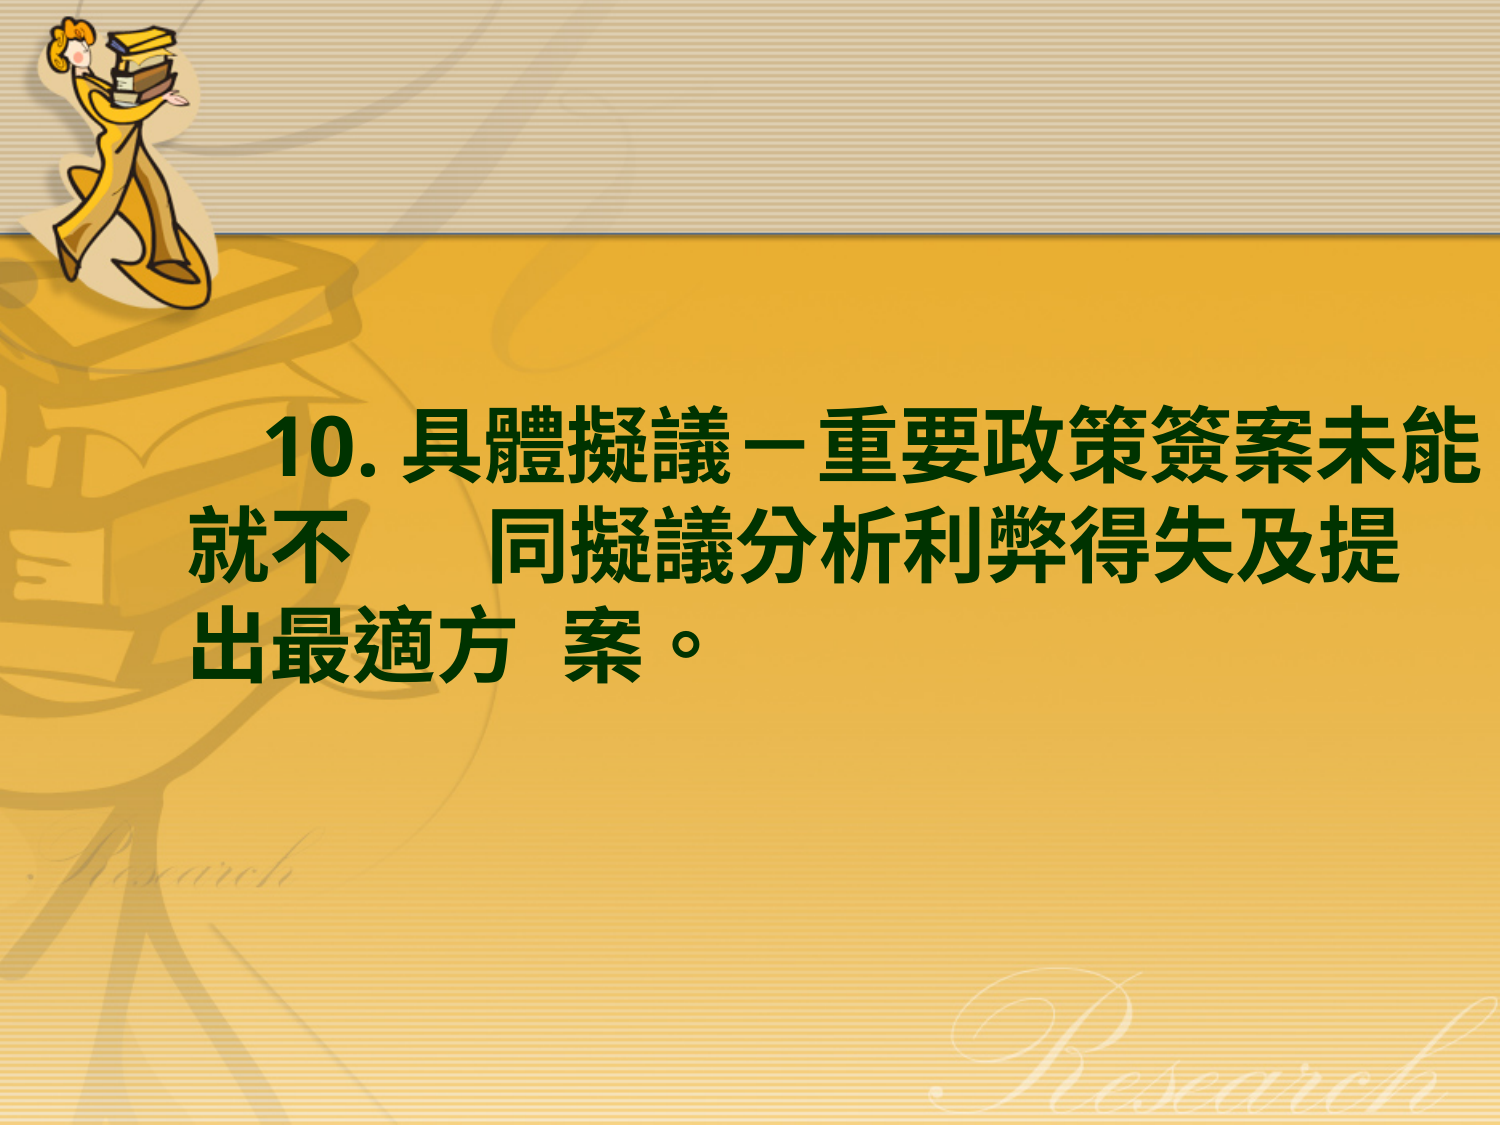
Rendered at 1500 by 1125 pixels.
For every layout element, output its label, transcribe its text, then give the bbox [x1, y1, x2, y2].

list 10.具體擬議－重要政策簽案未能就不 同擬議分析利弊得失及提出最適方 案。 [58, 385, 1500, 1125]
